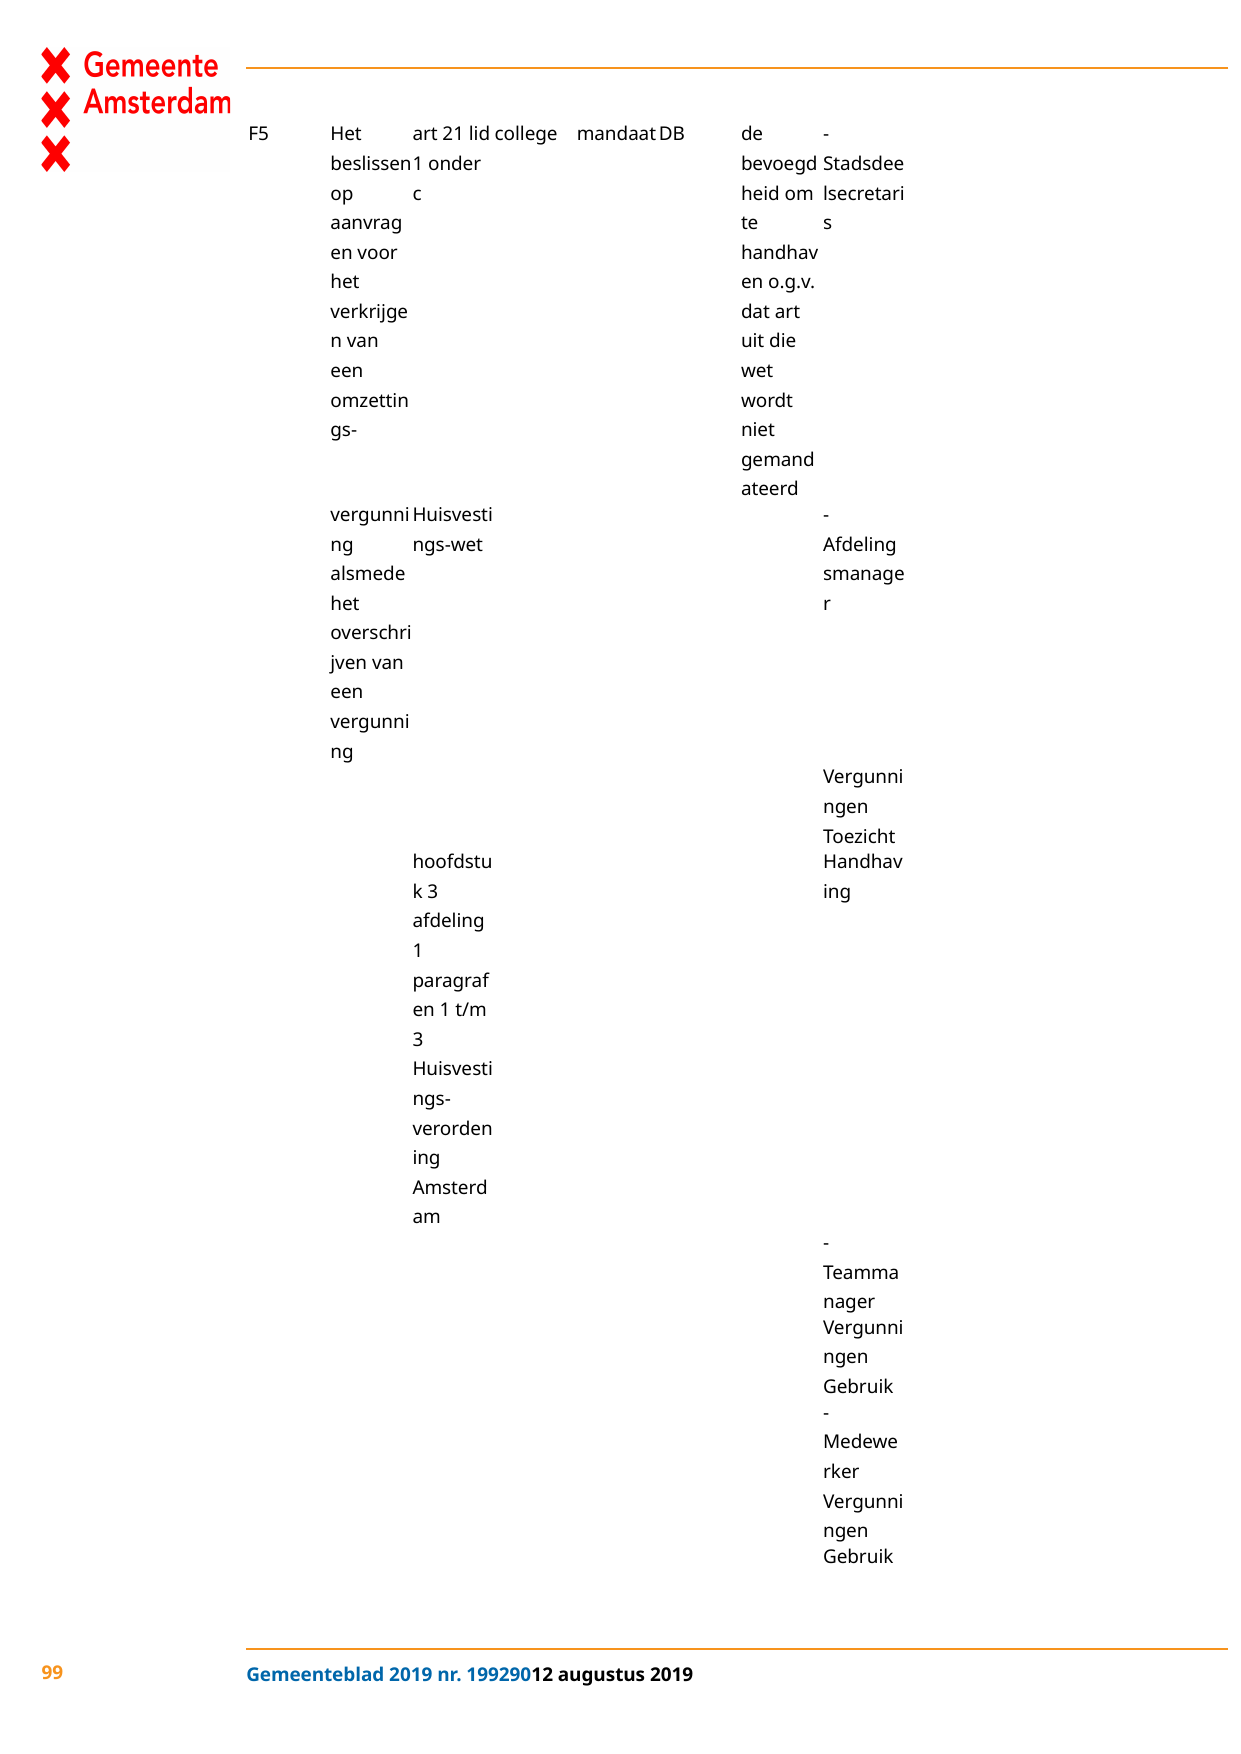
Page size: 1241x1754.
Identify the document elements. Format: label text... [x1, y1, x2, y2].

table_cell [330, 95, 412, 121]
table_cell [248, 1543, 330, 1569]
table_cell [987, 1569, 1069, 1594]
table_cell [494, 1569, 577, 1594]
table_cell [494, 1399, 577, 1543]
table_cell F5 [248, 121, 330, 501]
table_cell [1069, 764, 1152, 848]
table_cell [741, 1569, 823, 1594]
table_cell [494, 1229, 577, 1314]
table_cell [412, 1543, 494, 1569]
table_cell [741, 501, 823, 764]
table_cell [905, 1399, 987, 1543]
table_cell [659, 849, 741, 1229]
table_cell [905, 1543, 987, 1569]
table_cell [741, 849, 823, 1229]
table_cell [987, 1543, 1069, 1569]
table_cell [987, 1314, 1069, 1399]
table_cell - Stadsdeelsecretaris [823, 121, 905, 501]
table_cell - Afdelingsmanager [823, 501, 905, 764]
table_cell [577, 764, 659, 848]
table_cell DB [659, 121, 741, 501]
table_cell [577, 1229, 659, 1314]
picture [41, 47, 231, 172]
table_cell [248, 849, 330, 1229]
table_cell [987, 1399, 1069, 1543]
table_cell [330, 1399, 412, 1543]
table_cell [987, 501, 1069, 764]
table_cell [1069, 501, 1152, 764]
table_cell [741, 1229, 823, 1314]
table_cell Vergunningen Gebruik [823, 1314, 905, 1399]
table_cell [494, 1543, 577, 1569]
table_cell [659, 1543, 741, 1569]
table_cell [577, 501, 659, 764]
table_cell [1069, 121, 1152, 501]
table_cell [412, 1229, 494, 1314]
table_cell [330, 1569, 412, 1594]
table_cell [1069, 849, 1152, 1229]
table_cell [659, 1569, 741, 1594]
table_cell [905, 849, 987, 1229]
table_cell [741, 1399, 823, 1543]
table_cell [905, 1229, 987, 1314]
table_cell [659, 764, 741, 848]
table_cell [248, 764, 330, 848]
table_cell [659, 501, 741, 764]
table_cell [248, 95, 330, 121]
table_cell [987, 764, 1069, 848]
table_cell [248, 501, 330, 764]
table_cell [741, 95, 823, 121]
table_cell [248, 1399, 330, 1543]
table_cell [577, 1569, 659, 1594]
table_cell [494, 1314, 577, 1399]
table_cell college [494, 121, 577, 501]
table_cell [330, 1543, 412, 1569]
table_cell [659, 95, 741, 121]
table_cell Vergunningen Toezicht [823, 764, 905, 848]
table_cell [330, 1229, 412, 1314]
table_cell Handhaving [823, 849, 905, 1229]
table_cell [412, 1314, 494, 1399]
table_cell Het beslissen op aanvragen voor het verkrijgen van een omzettings- [330, 121, 412, 501]
table_cell [659, 1399, 741, 1543]
table_cell [412, 1399, 494, 1543]
table_cell [248, 1229, 330, 1314]
table_cell [1069, 1399, 1152, 1543]
table_cell [905, 764, 987, 848]
table_cell [659, 1314, 741, 1399]
table_cell [905, 1314, 987, 1399]
table_cell hoofdstuk 3 afdeling 1 paragrafen 1 t/m 3 Huisvestings-verordening Amsterdam [412, 849, 494, 1229]
table_cell [905, 501, 987, 764]
table_cell [412, 95, 494, 121]
table_cell [494, 849, 577, 1229]
table_cell [330, 849, 412, 1229]
table_cell [577, 95, 659, 121]
table_cell [987, 849, 1069, 1229]
table_cell [1069, 1314, 1152, 1399]
table_cell Huisvestings-wet [412, 501, 494, 764]
table_cell [823, 95, 905, 121]
table_cell [741, 1314, 823, 1399]
table_cell [659, 1229, 741, 1314]
table_cell Gebruik [823, 1543, 905, 1569]
table_cell [987, 121, 1069, 501]
table_cell [741, 1543, 823, 1569]
table_cell [412, 764, 494, 848]
table_cell -Medewerker Vergunningen [823, 1399, 905, 1543]
table_cell [577, 849, 659, 1229]
table_cell [1069, 1229, 1152, 1314]
table_cell [823, 1569, 905, 1594]
table_cell [494, 764, 577, 848]
table_cell [577, 1543, 659, 1569]
table_cell [330, 764, 412, 848]
table_cell de bevoegdheid om te handhaven o.g.v. dat art uit die wet wordt niet gemandateerd [741, 121, 823, 501]
table_cell mandaat [577, 121, 659, 501]
table_cell [1069, 1569, 1152, 1594]
table_cell [905, 121, 987, 501]
table_cell [1069, 1543, 1152, 1569]
table_cell [741, 764, 823, 848]
table_cell vergunning alsmede het overschrijven van een vergunning [330, 501, 412, 764]
table_cell [1069, 95, 1152, 121]
table_cell [248, 1569, 330, 1594]
table_cell [905, 1569, 987, 1594]
table_cell [248, 1314, 330, 1399]
table_cell [577, 1314, 659, 1399]
table_cell [987, 95, 1069, 121]
table_cell -Teammanager [823, 1229, 905, 1314]
table_cell [987, 1229, 1069, 1314]
table_cell art 21 lid 1 onder c [412, 121, 494, 501]
table_cell [494, 501, 577, 764]
table_cell [905, 95, 987, 121]
table_cell [494, 95, 577, 121]
table_cell [577, 1399, 659, 1543]
table_cell [330, 1314, 412, 1399]
table_cell [412, 1569, 494, 1594]
